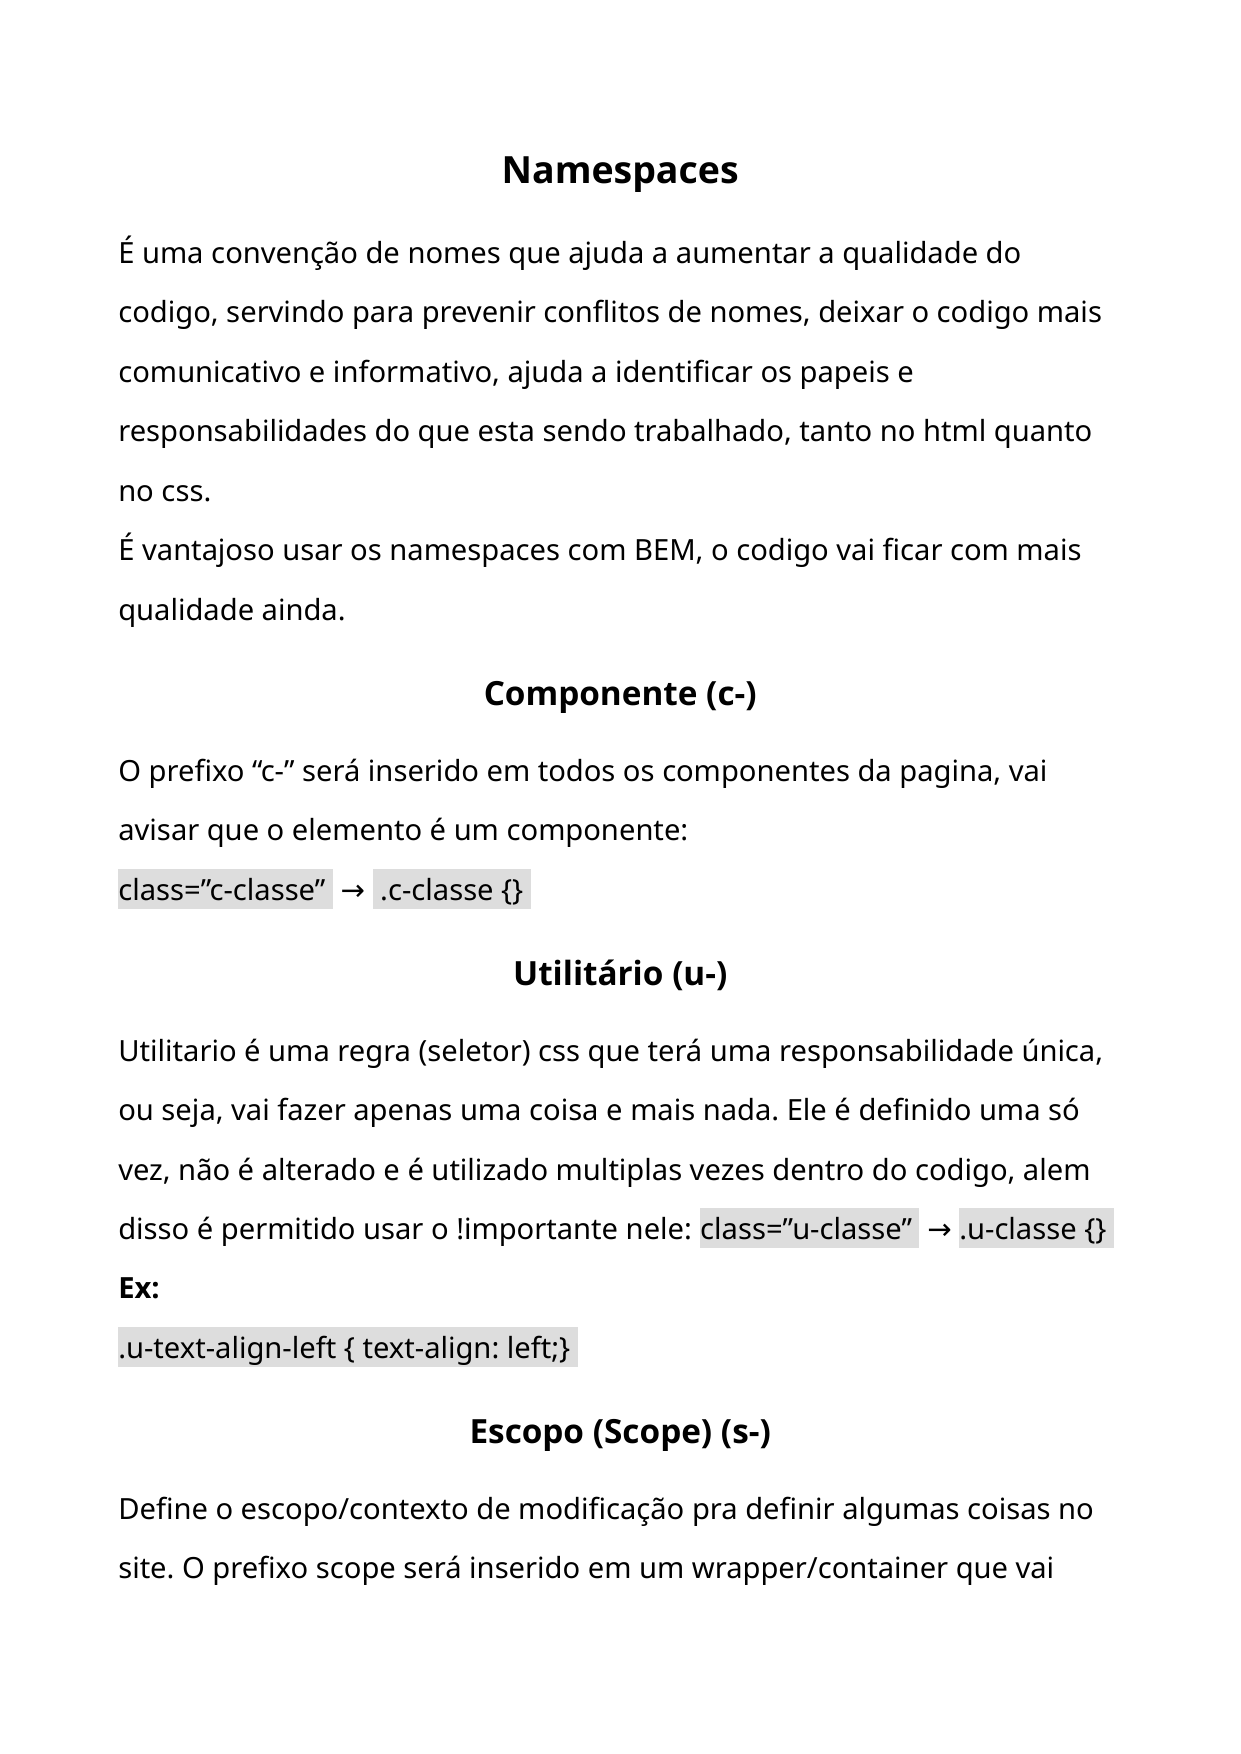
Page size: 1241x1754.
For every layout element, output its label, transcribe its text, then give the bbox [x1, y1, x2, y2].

subtitle Escopo (Scope) (s-) [118, 1408, 1122, 1453]
text .u-text-align-left { text-align: left;} [118, 1327, 1122, 1367]
text O prefixo “c-” será inserido em todos os componentes da pagina, vai avisar que o elemento é um componente: [118, 750, 1122, 849]
text Define o escopo/contexto de modificação pra definir algumas coisas no site. O prefixo scope será inserido em um wrapper/container que vai [118, 1488, 1122, 1587]
text É vantajoso usar os namespaces com BEM, o codigo vai ficar com mais qualidade ainda. [118, 529, 1122, 629]
text Ex: [118, 1268, 1122, 1307]
text Utilitario é uma regra (seletor) css que terá uma responsabilidade única, ou seja, vai fazer apenas uma coisa e mais nada. Ele é definido uma só vez, não é alterado e é utilizado multiplas vezes dentro do codigo, alem disso é permitido usar o !importante nele: class=”u-classe” → .u-classe {} [118, 1030, 1122, 1248]
text class=”c-classe” → .c-classe {} [118, 869, 1122, 909]
subtitle Componente (c-) [118, 669, 1122, 715]
subtitle Namespaces [118, 143, 1122, 194]
subtitle Utilitário (u-) [118, 949, 1122, 995]
text É uma convenção de nomes que ajuda a aumentar a qualidade do codigo, servindo para prevenir conflitos de nomes, deixar o codigo mais comunicativo e informativo, ajuda a identificar os papeis e responsabilidades do que esta sendo trabalhado, tanto no html quanto no css. [118, 232, 1122, 510]
